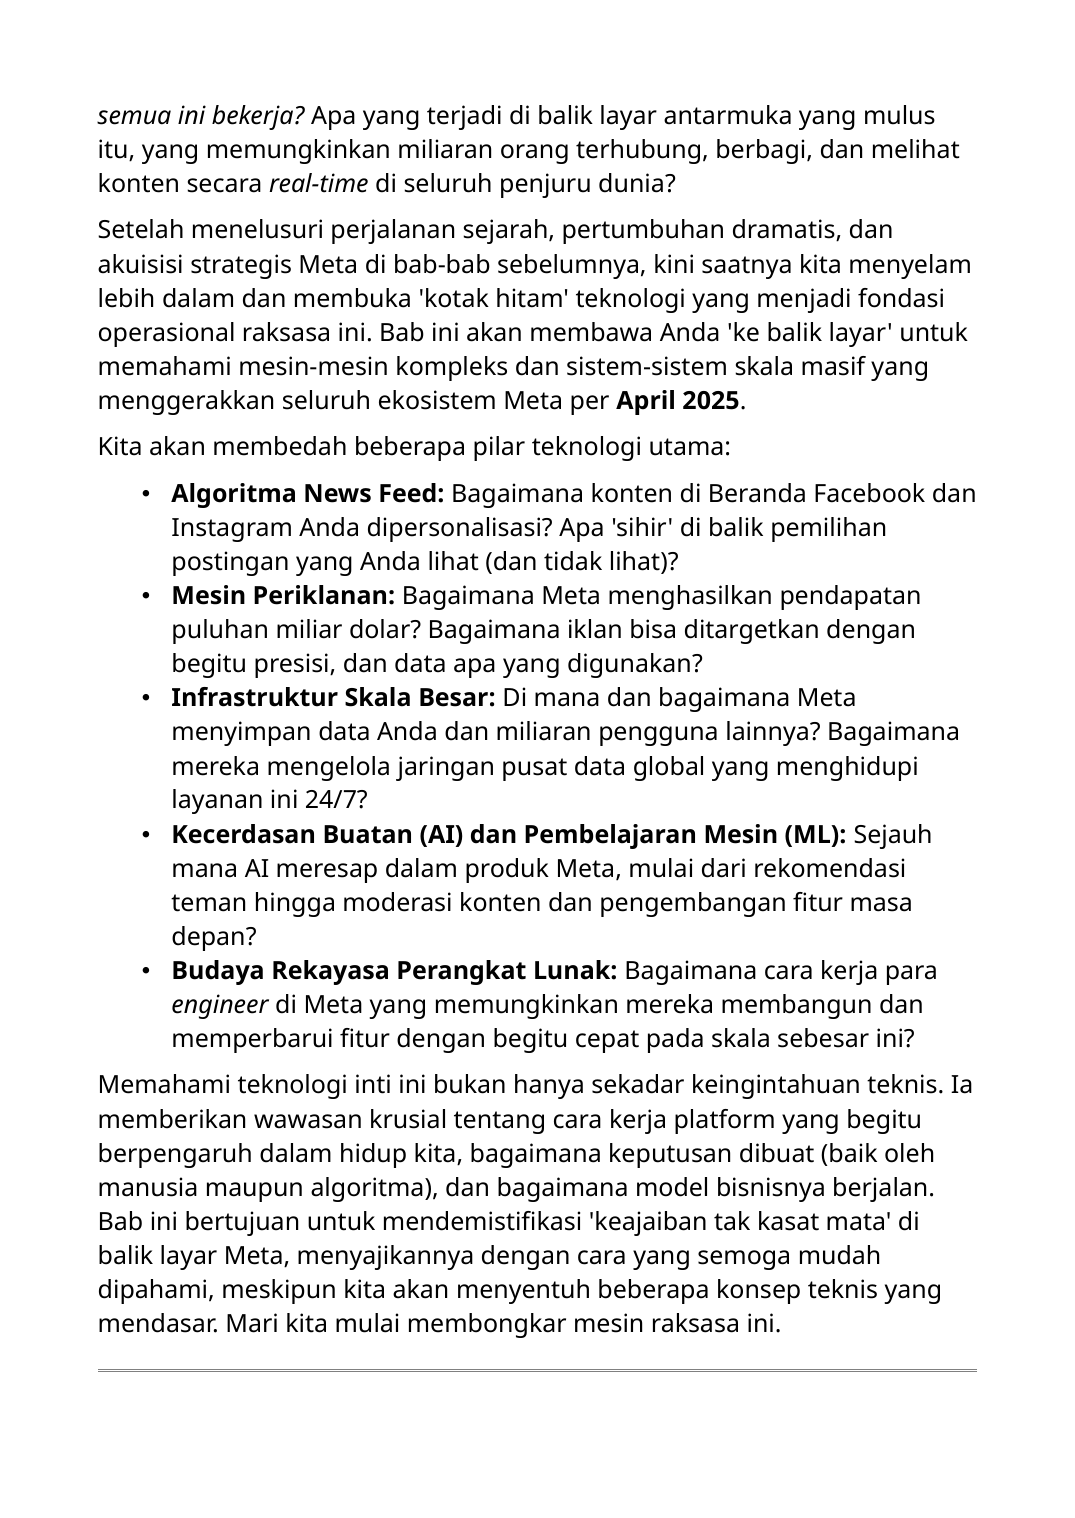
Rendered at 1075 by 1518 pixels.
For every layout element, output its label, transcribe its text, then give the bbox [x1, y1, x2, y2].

list Infrastruktur Skala Besar: Di mana dan bagaimana Meta menyimpan data Anda dan miliaran pengguna lainnya? Bagaimana mereka mengelola jaringan pusat data global yang menghidupi layanan ini 24/7? [142, 680, 977, 816]
list Mesin Periklanan: Bagaimana Meta menghasilkan pendapatan puluhan miliar dolar? Bagaimana iklan bisa ditargetkan dengan begitu presisi, dan data apa yang digunakan? [142, 578, 977, 680]
list Algoritma News Feed: Bagaimana konten di Beranda Facebook dan Instagram Anda dipersonalisasi? Apa 'sihir' di balik pemilihan postingan yang Anda lihat (dan tidak lihat)? [142, 476, 977, 578]
text Kita akan membedah beberapa pilar teknologi utama: [97, 429, 977, 463]
list Kecerdasan Buatan (AI) dan Pembelajaran Mesin (ML): Sejauh mana AI meresap dalam produk Meta, mulai dari rekomendasi teman hingga moderasi konten dan pengembangan fitur masa depan? [142, 816, 977, 952]
list Budaya Rekayasa Perangkat Lunak: Bagaimana cara kerja para engineer di Meta yang memungkinkan mereka membangun dan memperbarui fitur dengan begitu cepat pada skala sebesar ini? [142, 952, 977, 1055]
text Memahami teknologi inti ini bukan hanya sekadar keingintahuan teknis. Ia memberikan wawasan krusial tentang cara kerja platform yang begitu berpengaruh dalam hidup kita, bagaimana keputusan dibuat (baik oleh manusia maupun algoritma), dan bagaimana model bisnisnya berjalan. Bab ini bertujuan untuk mendemistifikasi 'keajaiban tak kasat mata' di balik layar Meta, menyajikannya dengan cara yang semoga mudah dipahami, meskipun kita akan menyentuh beberapa konsep teknis yang mendasar. Mari kita mulai membongkar mesin raksasa ini. [97, 1067, 977, 1340]
text semua ini bekerja? Apa yang terjadi di balik layar antarmuka yang mulus itu, yang memungkinkan miliaran orang terhubung, berbagi, dan melihat konten secara real-time di seluruh penjuru dunia? [97, 97, 977, 200]
text Setelah menelusuri perjalanan sejarah, pertumbuhan dramatis, dan akuisisi strategis Meta di bab-bab sebelumnya, kini saatnya kita menyelam lebih dalam dan membuka 'kotak hitam' teknologi yang menjadi fondasi operasional raksasa ini. Bab ini akan membawa Anda 'ke balik layar' untuk memahami mesin-mesin kompleks dan sistem-sistem skala masif yang menggerakkan seluruh ekosistem Meta per April 2025. [97, 212, 977, 417]
